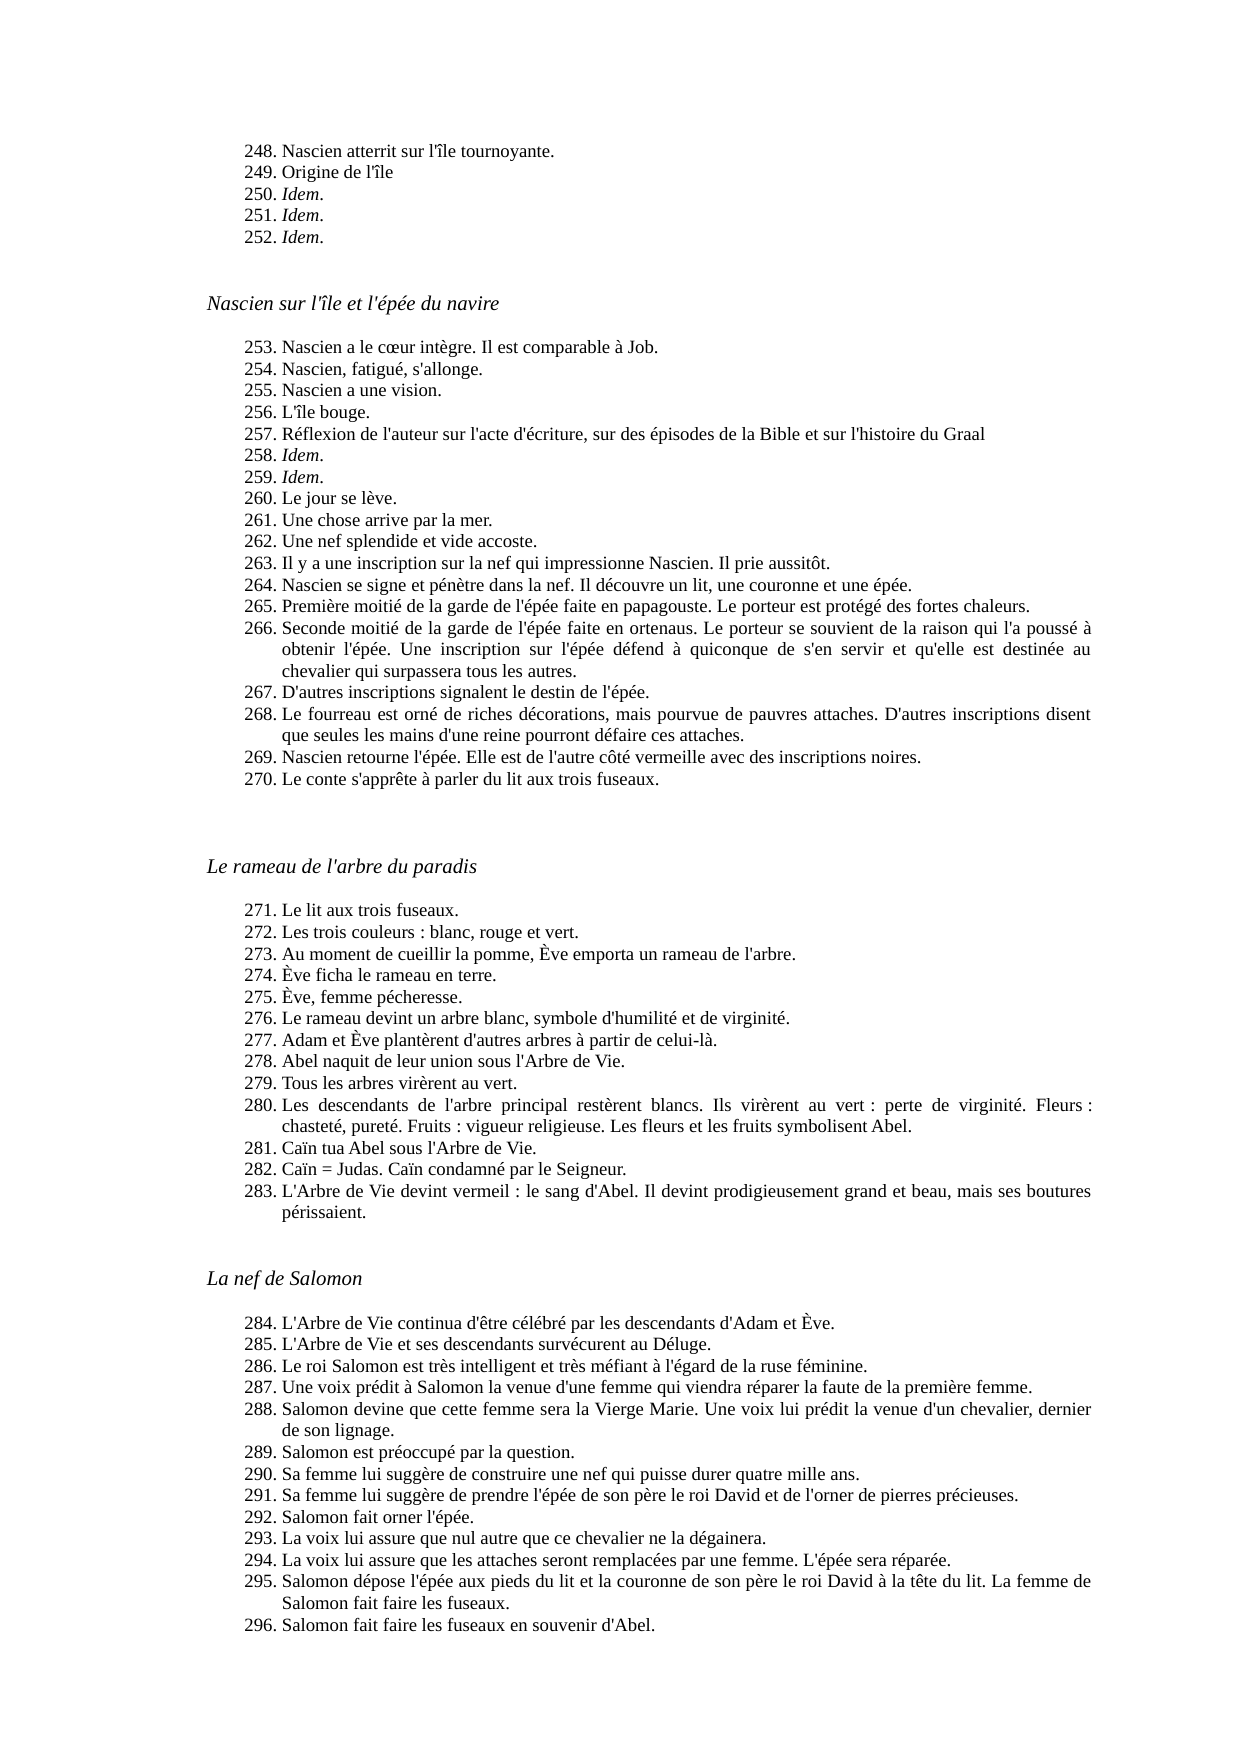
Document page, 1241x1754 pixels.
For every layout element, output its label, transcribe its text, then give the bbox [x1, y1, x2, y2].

list Le fourreau est orné de riches décorations, mais pourvue de pauvres attaches. D'autres inscriptions disent que seules les mains d'une reine pourront défaire ces attaches. [244, 703, 1093, 746]
list Ève, femme pécheresse. [244, 986, 1093, 1007]
list Réflexion de l'auteur sur l'acte d'écriture, sur des épisodes de la Bible et sur l'histoire du Graal [244, 422, 1093, 444]
list Salomon fait faire les fuseaux en souvenir d'Abel. [244, 1613, 1093, 1635]
list Le rameau devint un arbre blanc, symbole d'humilité et de virginité. [244, 1007, 1093, 1029]
list Adam et Ève plantèrent d'autres arbres à partir de celui-là. [244, 1029, 1093, 1050]
list D'autres inscriptions signalent le destin de l'épée. [244, 681, 1093, 703]
list Nascien a une vision. [244, 379, 1093, 401]
list Idem. [244, 183, 1093, 204]
list La voix lui assure que nul autre que ce chevalier ne la dégainera. [244, 1527, 1093, 1549]
list Idem. [244, 444, 1093, 466]
list Caïn = Judas. Caïn condamné par le Seigneur. [244, 1158, 1093, 1180]
list Nascien a le cœur intègre. Il est comparable à Job. [244, 336, 1093, 358]
list Ève ficha le rameau en terre. [244, 964, 1093, 986]
list Salomon est préoccupé par la question. [244, 1441, 1093, 1462]
list L'île bouge. [244, 401, 1093, 422]
list Le jour se lève. [244, 487, 1093, 509]
list Sa femme lui suggère de prendre l'épée de son père le roi David et de l'orner de pierres précieuses. [244, 1484, 1093, 1506]
list Les trois couleurs : blanc, rouge et vert. [244, 921, 1093, 942]
list La voix lui assure que les attaches seront remplacées par une femme. L'épée sera réparée. [244, 1549, 1093, 1570]
list Première moitié de la garde de l'épée faite en papagouste. Le porteur est protégé des fortes chaleurs. [244, 595, 1093, 617]
list Le conte s'apprête à parler du lit aux trois fuseaux. [244, 767, 1093, 789]
text La nef de Salomon [207, 1266, 1093, 1290]
list Idem. [244, 204, 1093, 226]
list Nascien atterrit sur l'île tournoyante. [244, 140, 1093, 161]
list Au moment de cueillir la pomme, Ève emporta un rameau de l'arbre. [244, 942, 1093, 964]
list Une chose arrive par la mer. [244, 509, 1093, 530]
list Seconde moitié de la garde de l'épée faite en ortenaus. Le porteur se souvient de la raison qui l'a poussé à obtenir l'épée. Une inscription sur l'épée défend à quiconque de s'en servir et qu'elle est destinée au chevalier qui surpassera tous les autres. [244, 617, 1093, 681]
list Le roi Salomon est très intelligent et très méfiant à l'égard de la ruse féminine. [244, 1355, 1093, 1376]
list Salomon fait orner l'épée. [244, 1506, 1093, 1527]
list Les descendants de l'arbre principal restèrent blancs. Ils virèrent au vert : perte de virginité. Fleurs : chasteté, pureté. Fruits : vigueur religieuse. Les fleurs et les fruits symbolisent Abel. [244, 1093, 1093, 1137]
list Nascien se signe et pénètre dans la nef. Il découvre un lit, une couronne et une épée. [244, 573, 1093, 595]
list Il y a une inscription sur la nef qui impressionne Nascien. Il prie aussitôt. [244, 552, 1093, 573]
list Nascien, fatigué, s'allonge. [244, 358, 1093, 379]
list Tous les arbres virèrent au vert. [244, 1072, 1093, 1093]
list L'Arbre de Vie devint vermeil : le sang d'Abel. Il devint prodigieusement grand et beau, mais ses boutures périssaient. [244, 1180, 1093, 1223]
list Salomon devine que cette femme sera la Vierge Marie. Une voix lui prédit la venue d'un chevalier, dernier de son lignage. [244, 1398, 1093, 1441]
text Nascien sur l'île et l'épée du navire [207, 291, 1093, 315]
list Idem. [244, 226, 1093, 247]
list Origine de l'île [244, 161, 1093, 183]
list Sa femme lui suggère de construire une nef qui puisse durer quatre mille ans. [244, 1462, 1093, 1484]
list Caïn tua Abel sous l'Arbre de Vie. [244, 1137, 1093, 1158]
list Salomon dépose l'épée aux pieds du lit et la couronne de son père le roi David à la tête du lit. La femme de Salomon fait faire les fuseaux. [244, 1570, 1093, 1613]
list Une nef splendide et vide accoste. [244, 530, 1093, 552]
text Le rameau de l'arbre du paradis [207, 854, 1093, 878]
list Une voix prédit à Salomon la venue d'une femme qui viendra réparer la faute de la première femme. [244, 1376, 1093, 1398]
list Idem. [244, 466, 1093, 487]
list L'Arbre de Vie continua d'être célébré par les descendants d'Adam et Ève. [244, 1312, 1093, 1333]
list L'Arbre de Vie et ses descendants survécurent au Déluge. [244, 1333, 1093, 1355]
list Le lit aux trois fuseaux. [244, 899, 1093, 921]
list Nascien retourne l'épée. Elle est de l'autre côté vermeille avec des inscriptions noires. [244, 746, 1093, 767]
list Abel naquit de leur union sous l'Arbre de Vie. [244, 1050, 1093, 1072]
